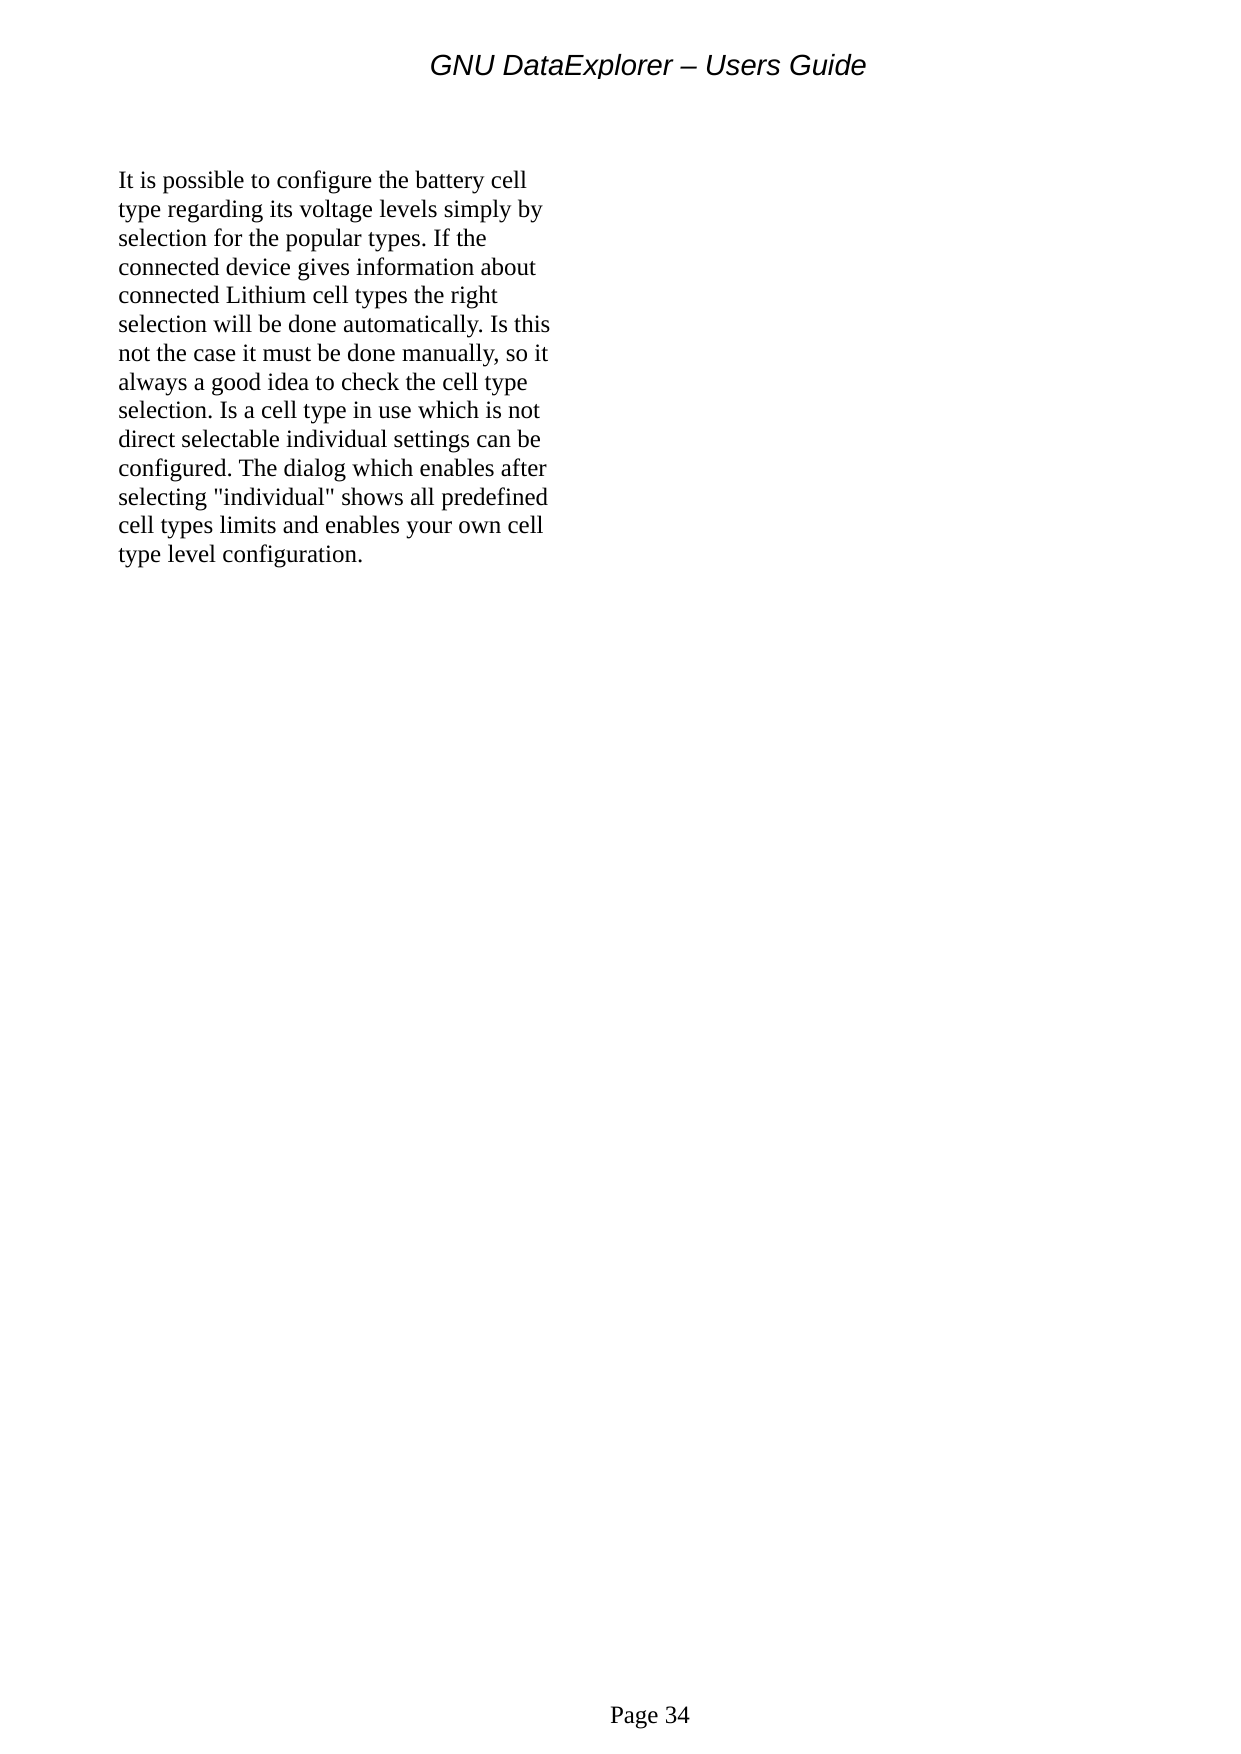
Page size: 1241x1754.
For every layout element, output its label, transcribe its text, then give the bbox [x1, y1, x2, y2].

text It is possible to configure the battery cell type regarding its voltage levels simply by selection for the popular types. If the connected device gives information about connected Lithium cell types the right selection will be done automatically. Is this not the case it must be done manually, so it always a good idea to check the cell type selection. Is a cell type in use which is not direct selectable individual settings can be configured. The dialog which enables after selecting "individual" shows all predefined cell types limits and enables your own cell type level configuration. [118, 108, 1181, 568]
